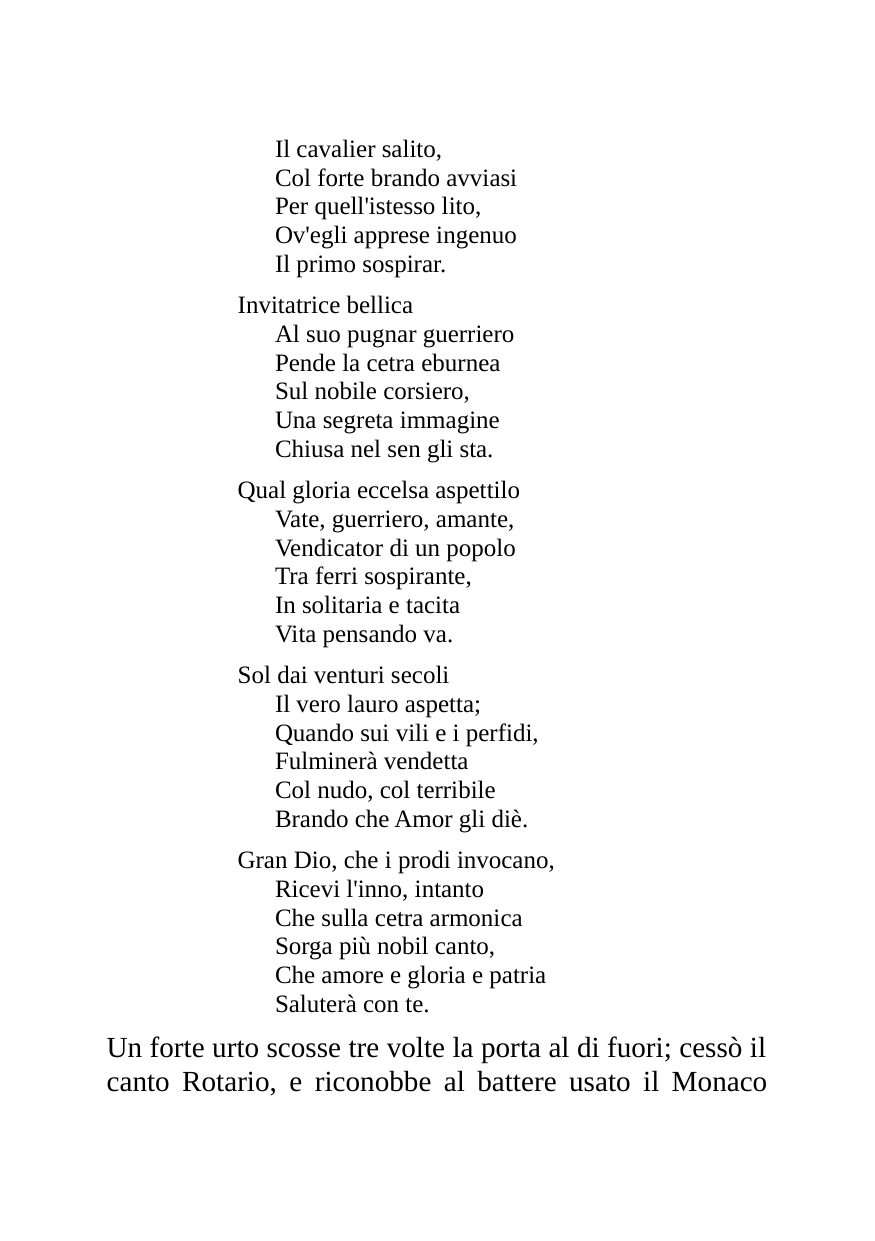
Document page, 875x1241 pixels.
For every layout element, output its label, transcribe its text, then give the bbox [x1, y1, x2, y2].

text Un forte urto scosse tre volte la porta al di fuori; cessò il canto Rotario, e riconobbe al battere usato il Monaco [106, 1030, 768, 1097]
text Il cavalier salito, Col forte brando avviasi Per quell'istesso lito, Ov'egli apprese ingenuo Il primo sospirar. [237, 134, 768, 278]
text Qual gloria eccelsa aspettilo Vate, guerriero, amante, Vendicator di un popolo Tra ferri sospirante, In solitaria e tacita Vita pensando va. [237, 475, 768, 648]
text Gran Dio, che i prodi invocano, Ricevi l'inno, intanto Che sulla cetra armonica Sorga più nobil canto, Che amore e gloria e patria Saluterà con te. [237, 845, 768, 1018]
text Sol dai venturi secoli Il vero lauro aspetta; Quando sui vili e i perfidi, Fulminerà vendetta Col nudo, col terribile Brando che Amor gli diè. [237, 660, 768, 833]
text Invitatrice bellica Al suo pugnar guerriero Pende la cetra eburnea Sul nobile corsiero, Una segreta immagine Chiusa nel sen gli sta. [237, 290, 768, 463]
